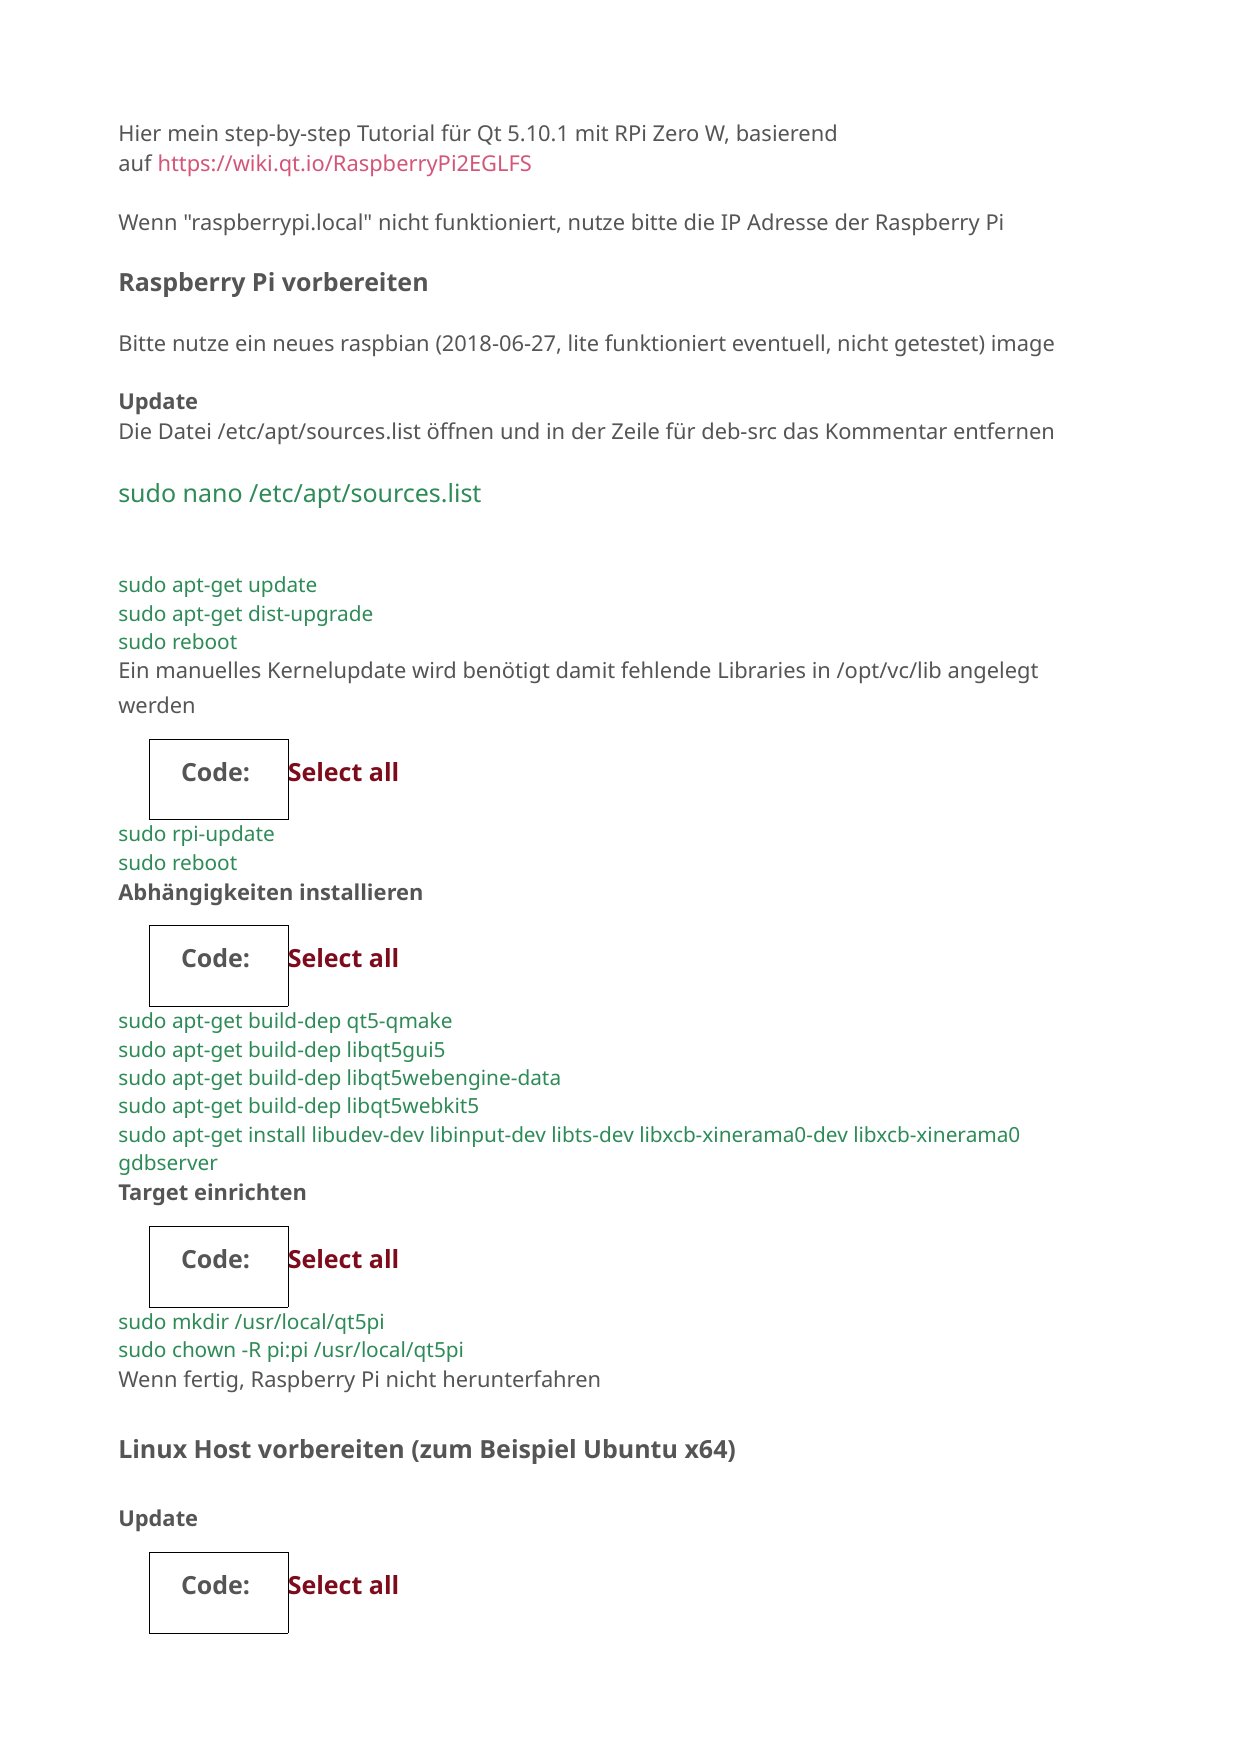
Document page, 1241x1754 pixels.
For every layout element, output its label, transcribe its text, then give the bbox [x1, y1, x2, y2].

text sudo apt-get build-dep libqt5webkit5 [118, 1092, 1122, 1120]
text sudo mkdir /usr/local/qt5pi [118, 1307, 1122, 1335]
text Abhängigkeiten installieren [118, 876, 1122, 906]
text sudo apt-get install libudev-dev libinput-dev libts-dev libxcb-xinerama0-dev libxcb-xinerama0 gdbserver [118, 1120, 1122, 1177]
text sudo apt-get update [118, 570, 1122, 599]
text sudo apt-get build-dep qt5-qmake [118, 1006, 1122, 1035]
text sudo apt-get dist-upgrade [118, 599, 1122, 627]
text sudo reboot [118, 848, 1122, 876]
text Code: [150, 1553, 288, 1633]
text Select all [289, 925, 1122, 1006]
text sudo rpi-update [118, 819, 1122, 848]
text Code: [150, 740, 288, 819]
text sudo nano /etc/apt/sources.list [118, 475, 1122, 509]
text Select all [289, 738, 1122, 819]
text Select all [289, 1226, 1122, 1307]
text Code: [150, 926, 288, 1006]
text Wenn fertig, Raspberry Pi nicht herunterfahren Linux Host vorbereiten (zum Beispiel Ubuntu x64) Update [118, 1364, 1122, 1533]
text Target einrichten [118, 1177, 1122, 1207]
text sudo apt-get build-dep libqt5webengine-data [118, 1063, 1122, 1092]
text Code: [150, 1227, 288, 1307]
text Hier mein step-by-step Tutorial für Qt 5.10.1 mit RPi Zero W, basierend auf https://wiki.qt.io/RaspberryPi2EGLFS Wenn "raspberrypi.local" nicht funktioniert, nutze bitte die IP Adresse der Raspberry Pi Raspberry Pi vorbereiten Bitte nutze ein neues raspbian (2018-06-27, lite funktioniert eventuell, nicht getestet) image Update Die Datei /etc/apt/sources.list öffnen und in der Zeile für deb-src das Kommentar entfernen [118, 118, 1122, 446]
text sudo chown -R pi:pi /usr/local/qt5pi [118, 1335, 1122, 1364]
text sudo apt-get build-dep libqt5gui5 [118, 1035, 1122, 1063]
text sudo reboot [118, 627, 1122, 656]
text Select all [289, 1552, 1122, 1633]
text Ein manuelles Kernelupdate wird benötigt damit fehlende Libraries in /opt/vc/lib angelegt werden [118, 656, 1122, 719]
